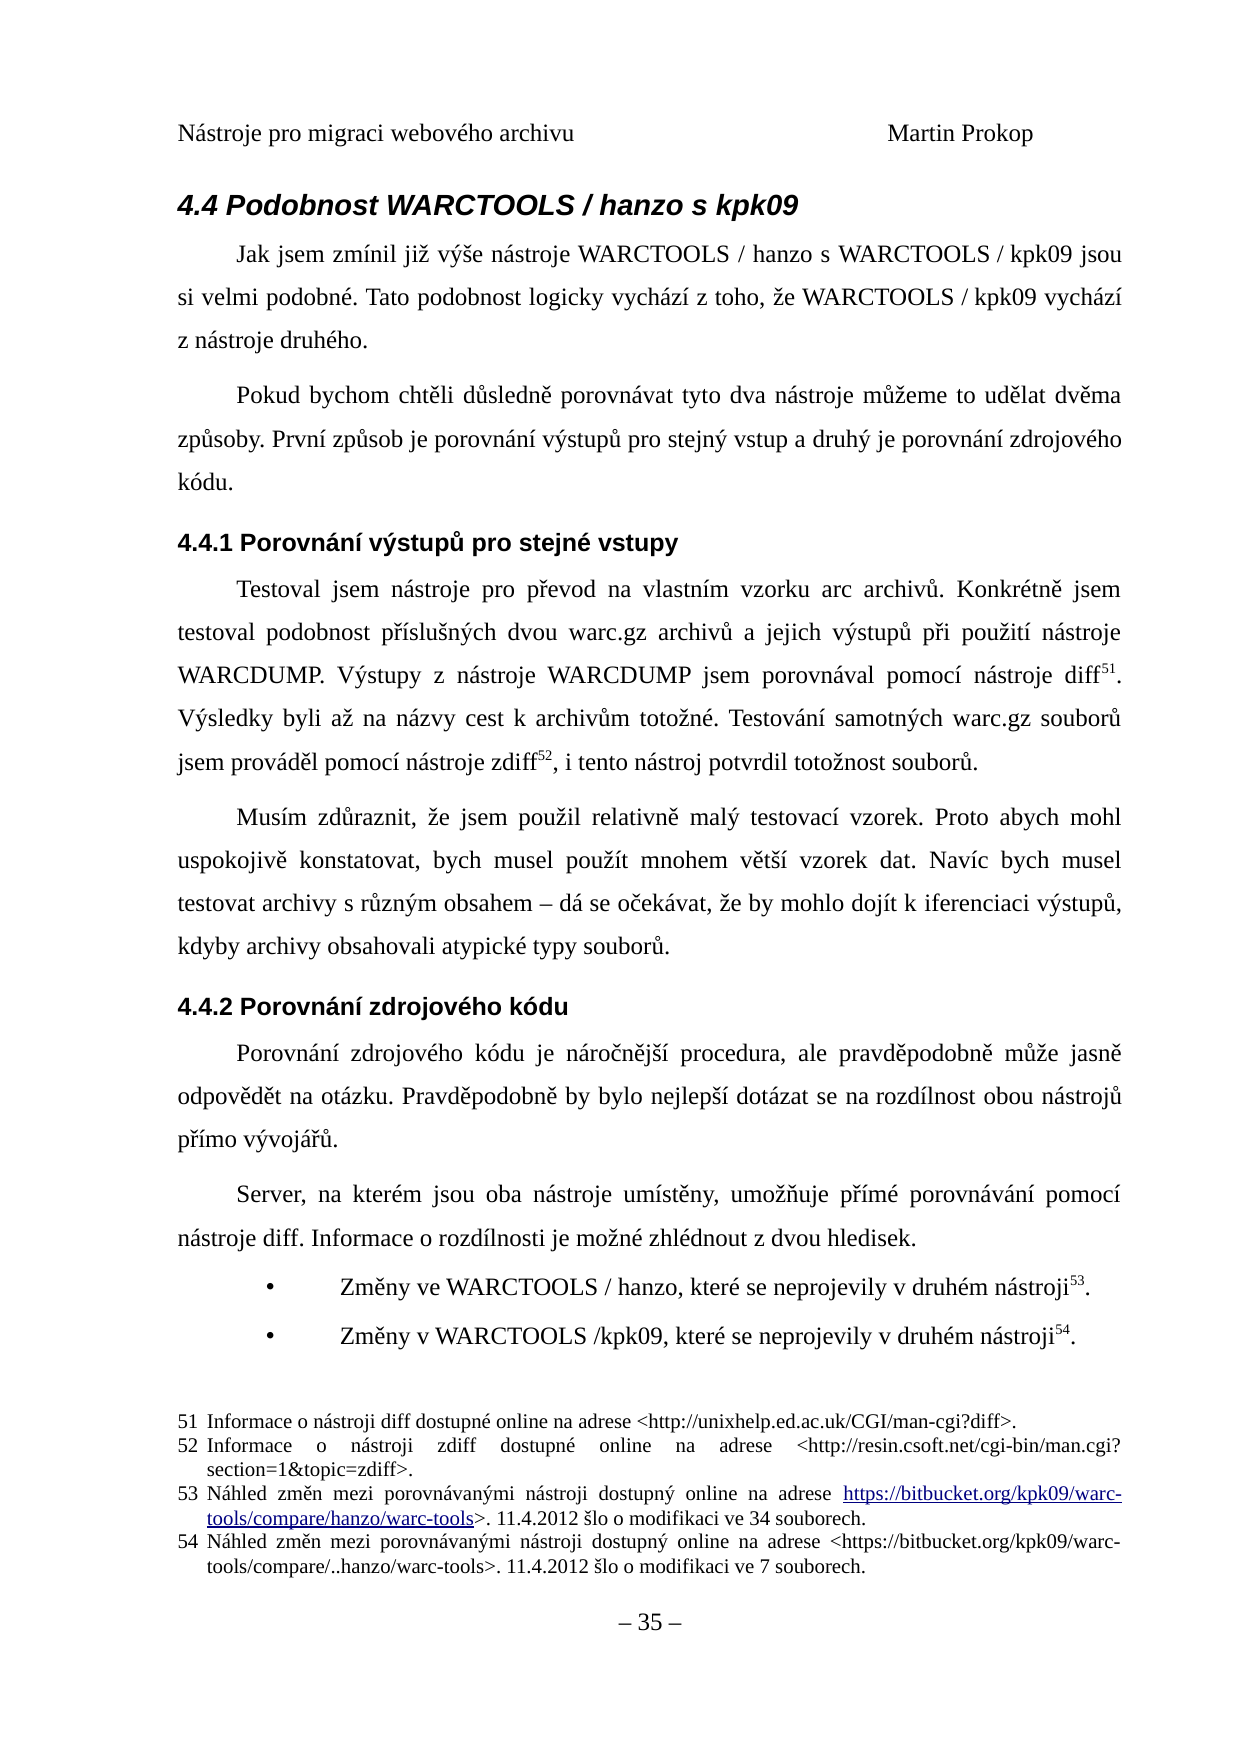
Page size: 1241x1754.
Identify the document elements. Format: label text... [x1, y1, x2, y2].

list Náhled změn mezi porovnávanými nástroji dostupný online na adrese <https://bitbucket.org/kpk09/warc-tools/compare/..hanzo/warc-tools>. 11.4.2012 šlo o modifikaci ve 7 souborech. [177, 1529, 1122, 1578]
list Změny v WARCTOOLS /kpk09, které se neprojevily v druhém nástroji. [266, 1321, 1122, 1349]
subtitle 4.4.2 Porovnání zdrojového kódu [177, 992, 1122, 1021]
text Server, na kterém jsou oba nástroje umístěny, umožňuje přímé porovnávání pomocí nástroje diff. Informace o rozdílnosti je možné zhlédnout z dvou hledisek. [177, 1179, 1122, 1251]
subtitle 4.4.1 Porovnání výstupů pro stejné vstupy [177, 528, 1122, 556]
text Porovnání zdrojového kódu je náročnější procedura, ale pravděpodobně může jasně odpovědět na otázku. Pravděpodobně by bylo nejlepší dotázat se na rozdílnost obou nástrojů přímo vývojářů. [177, 1038, 1122, 1153]
text Informace o nástroji zdiff dostupné online na adrese <http://resin.csoft.net/cgi-bin/man.cgi?section=1&topic=zdiff>. [177, 1433, 1122, 1481]
text Pokud bychom chtěli důsledně porovnávat tyto dva nástroje můžeme to udělat dvěma způsoby. První způsob je porovnání výstupů pro stejný vstup a druhý je porovnání zdrojového kódu. [177, 381, 1122, 496]
text Jak jsem zmínil již výše nástroje WARCTOOLS / hanzo s WARCTOOLS / kpk09 jsou si velmi podobné. Tato podobnost logicky vychází z toho, že WARCTOOLS / kpk09 vychází z nástroje druhého. [177, 239, 1122, 354]
text Musím zdůraznit, že jsem použil relativně malý testovací vzorek. Proto abych mohl uspokojivě konstatovat, bych musel použít mnohem větší vzorek dat. Navíc bych musel testovat archivy s různým obsahem – dá se očekávat, že by mohlo dojít k iferenciaci výstupů, kdyby archivy obsahovali atypické typy souborů. [177, 802, 1122, 960]
text Testoval jsem nástroje pro převod na vlastním vzorku arc archivů. Konkrétně jsem testoval podobnost příslušných dvou warc.gz archivů a jejich výstupů při použití nástroje WARCDUMP. Výstupy z nástroje WARCDUMP jsem porovnával pomocí nástroje diff. Výsledky byli až na názvy cest k archivům totožné. Testování samotných warc.gz souborů jsem prováděl pomocí nástroje zdiff, i tento nástroj potvrdil totožnost souborů. [177, 574, 1122, 775]
list Změny ve WARCTOOLS / hanzo, které se neprojevily v druhém nástroji. [266, 1272, 1122, 1301]
subtitle 4.4 Podobnost WARCTOOLS / hanzo s kpk09 [177, 188, 1122, 222]
text Informace o nástroji diff dostupné online na adrese <http://unixhelp.ed.ac.uk/CGI/man-cgi?diff>. [177, 1409, 1122, 1433]
list Náhled změn mezi porovnávanými nástroji dostupný online na adrese https://bitbucket.org/kpk09/warc-tools/compare/hanzo/warc-tools>. 11.4.2012 šlo o modifikaci ve 34 souborech. [177, 1481, 1122, 1529]
